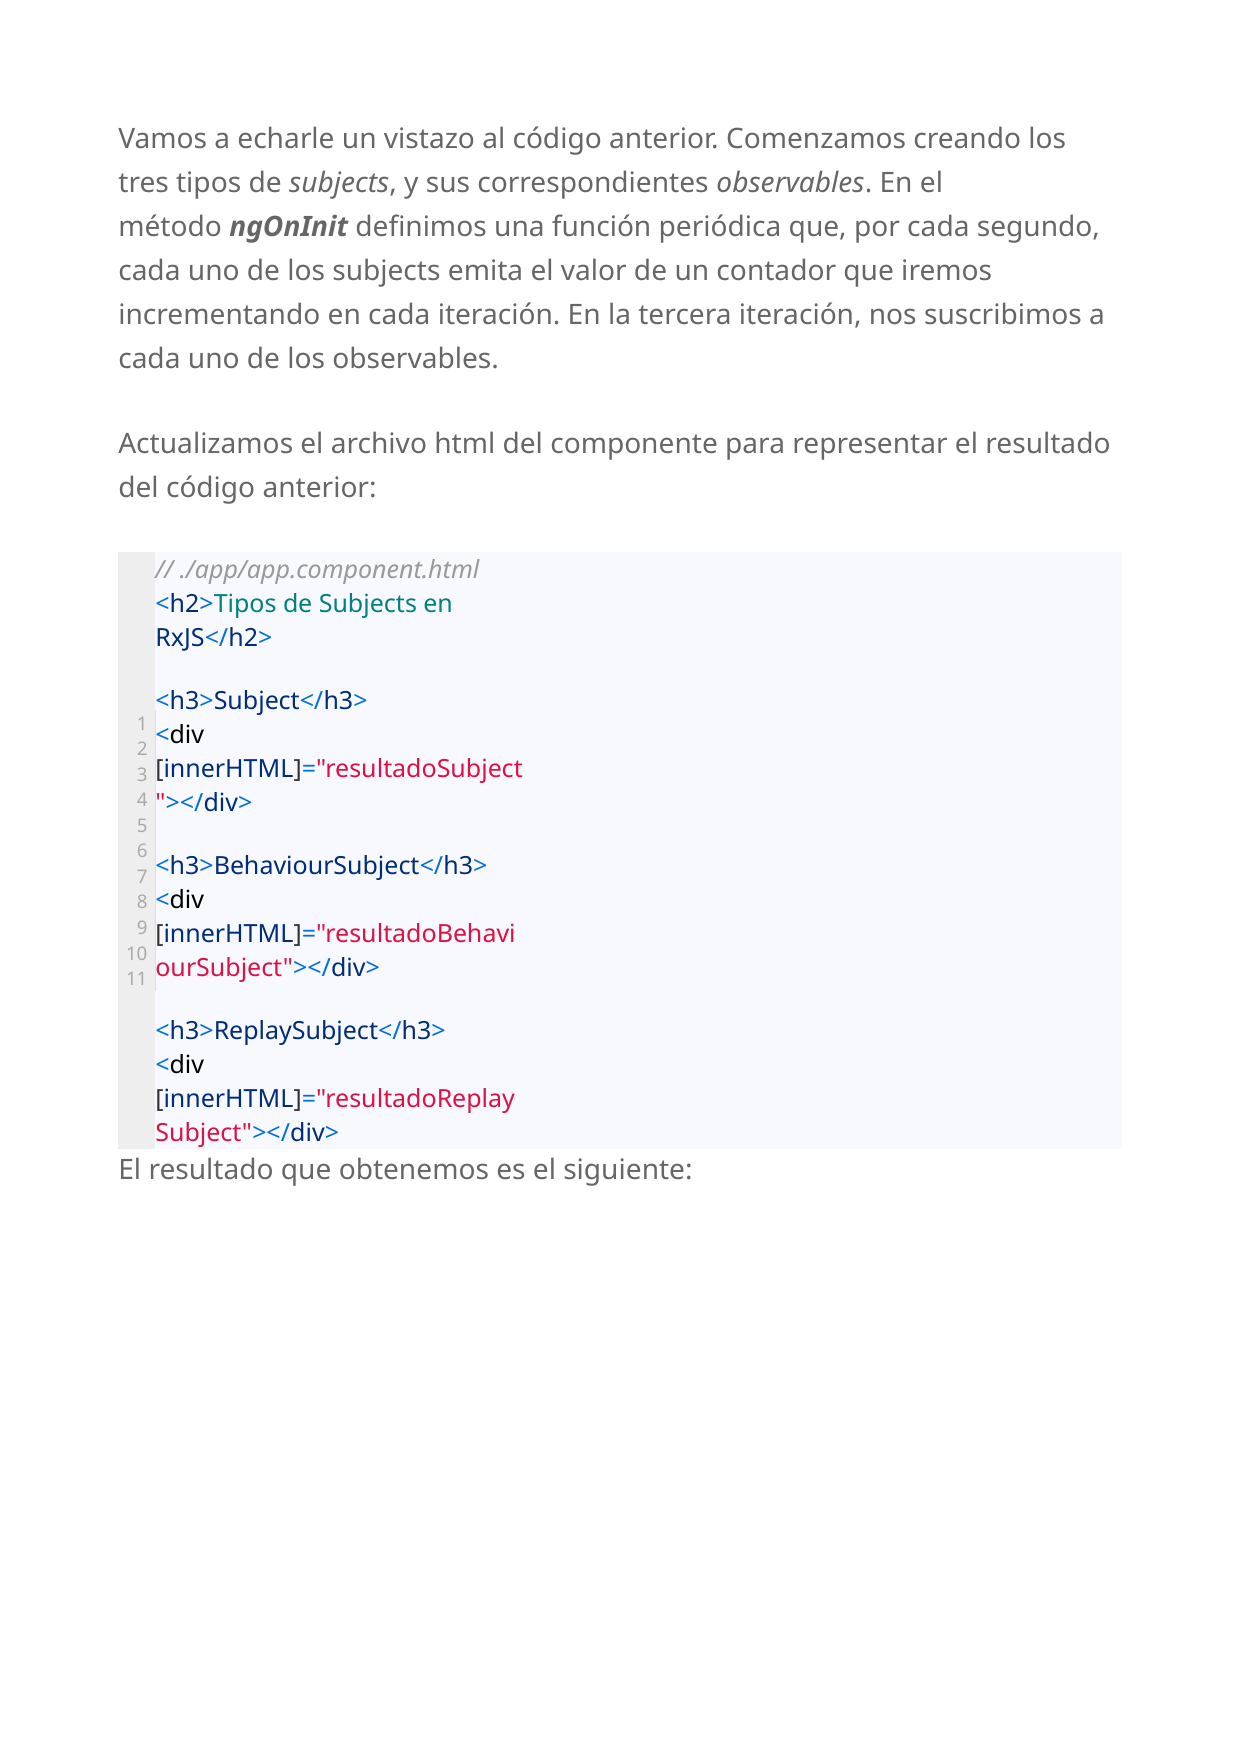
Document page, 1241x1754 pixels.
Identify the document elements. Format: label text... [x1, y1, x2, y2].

table_header 1 2 3 4 5 6 7 8 9 10 11 [118, 552, 155, 1149]
text El resultado que obtenemos es el siguiente: [118, 1149, 1122, 1187]
text Vamos a echarle un vistazo al código anterior. Comenzamos creando los tres tipos de subjects, y sus correspondientes observables. En el método ngOnInit definimos una función periódica que, por cada segundo, cada uno de los subjects emita el valor de un contador que iremos incrementando en cada iteración. En la tercera iteración, nos suscribimos a cada uno de los observables. [118, 118, 1122, 377]
text Actualizamos el archivo html del componente para representar el resultado del código anterior: [118, 423, 1122, 506]
